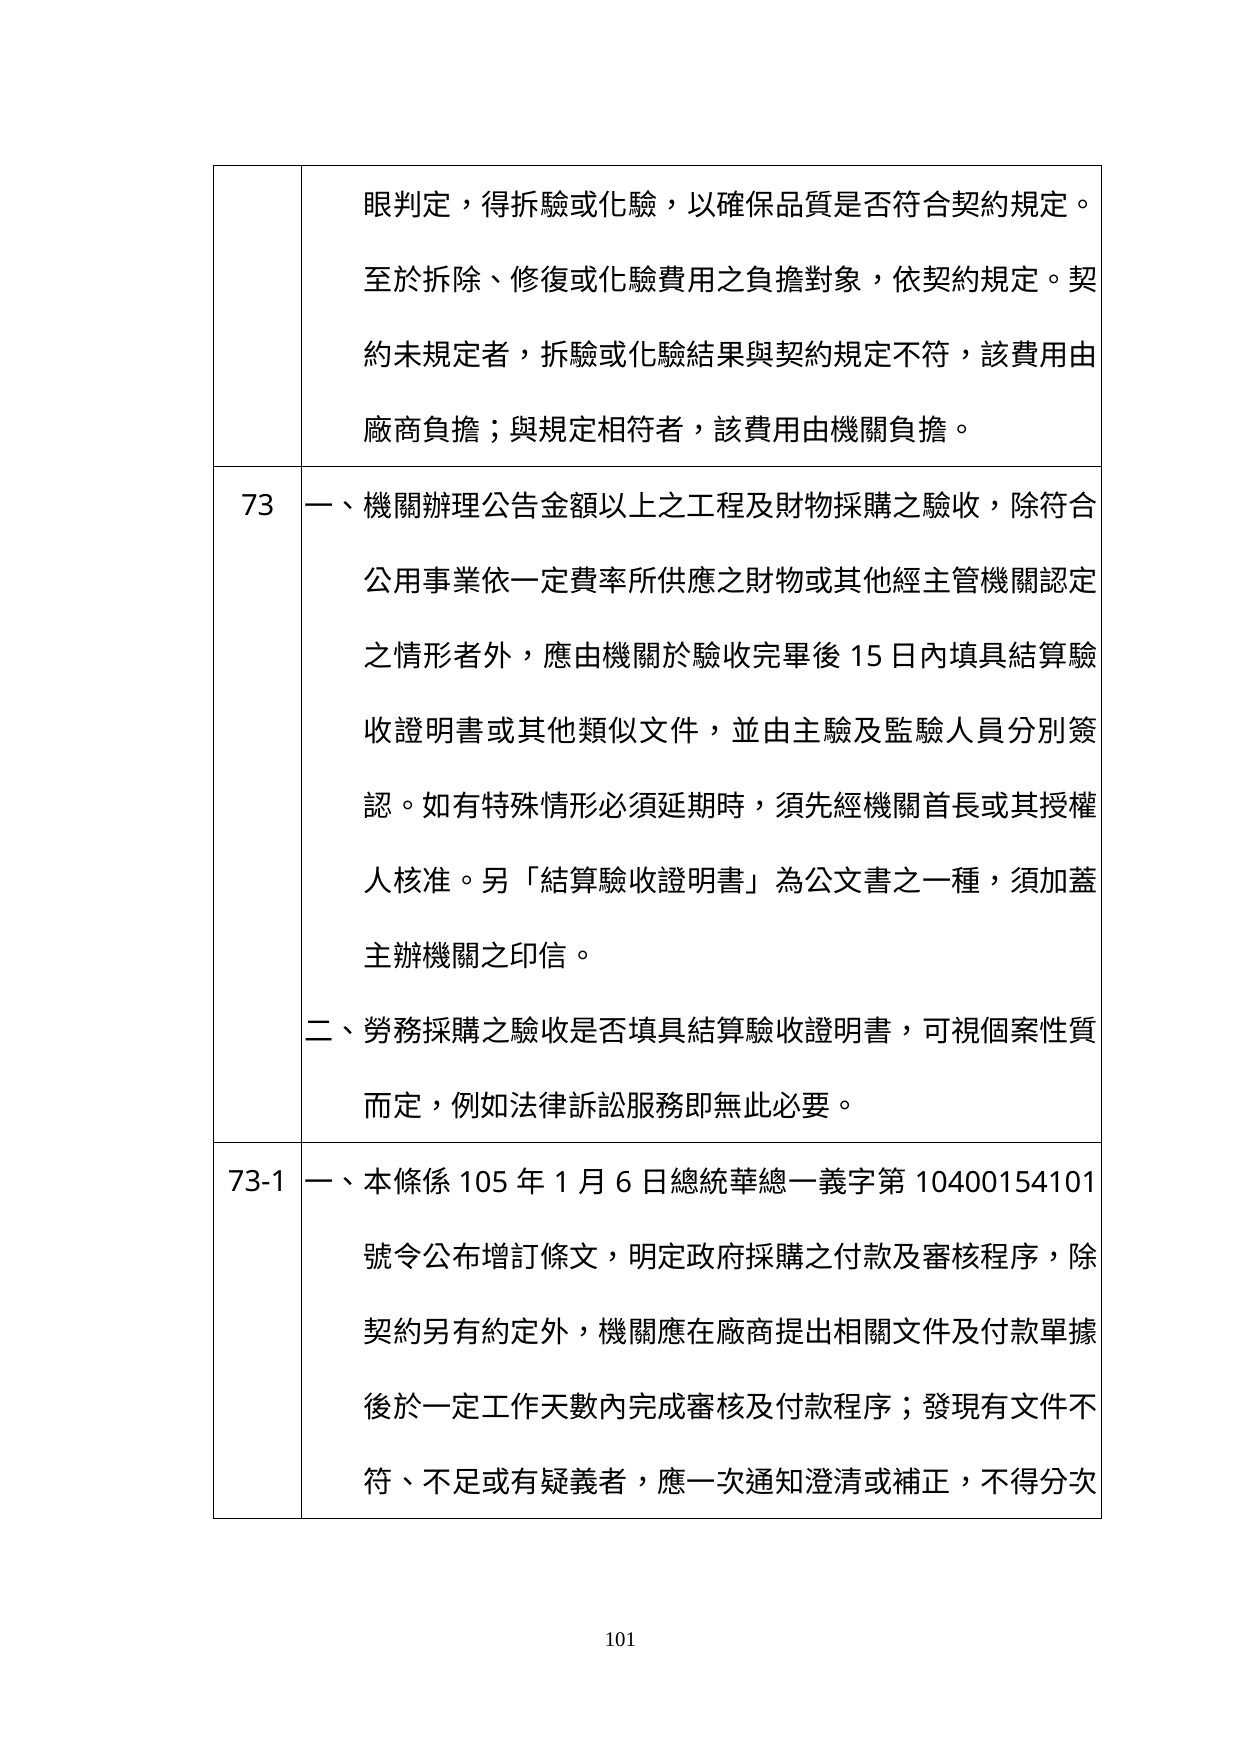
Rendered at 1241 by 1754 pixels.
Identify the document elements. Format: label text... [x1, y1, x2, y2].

table_cell [214, 166, 301, 466]
table_cell 機關辦理公告金額以上之工程及財物採購之驗收，除符合公用事業依一定費率所供應之財物或其他經主管機關認定之情形者外，應由機關於驗收完畢後15日內填具結算驗收證明書或其他類似文件，並由主驗及監驗人員分別簽認。如有特殊情形必須延期時，須先經機關首長或其授權人核准。另「結算驗收證明書」為公文書之一種，須加蓋主辦機關之印信。 勞務採購之驗收是否填具結算驗收證明書，可視個案性質而定，例如法律訴訟服務即無此必要。 [302, 467, 1101, 1142]
table_cell 一、本條係105 年 1 月 6 日總統華總一義字第 10400154101 號令公布增訂條文，明定政府採購之付款及審核程序，除契約另有約定外，機關應在廠商提出相關文件及付款單據後於一定工作天數內完成審核及付款程序；發現有文件不符、不足或有疑義者，應一次通知澄清或補正，不得分次 [302, 1143, 1101, 1518]
table_cell 眼判定，得拆驗或化驗，以確保品質是否符合契約規定。至於拆除、修復或化驗費用之負擔對象，依契約規定。契約未規定者，拆驗或化驗結果與契約規定不符，該費用由廠商負擔；與規定相符者，該費用由機關負擔。 [302, 166, 1101, 466]
table_cell 73 [214, 467, 301, 1142]
table_cell 73-1 [214, 1143, 301, 1518]
